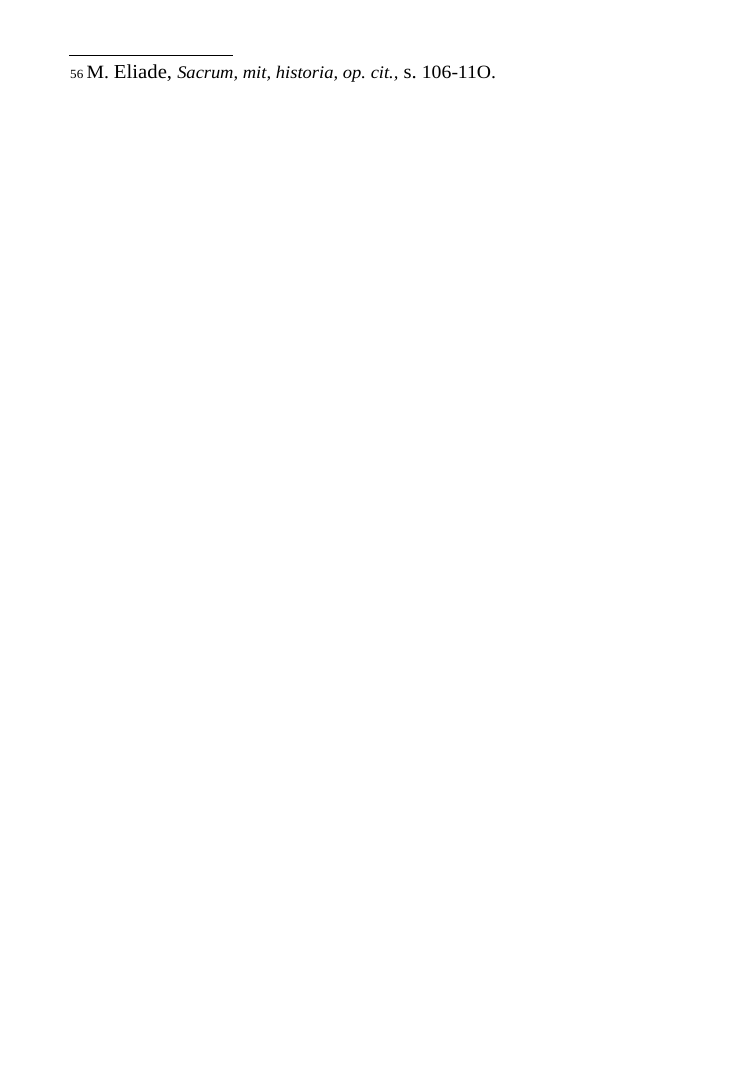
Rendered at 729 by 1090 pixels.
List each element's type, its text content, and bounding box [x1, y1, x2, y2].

text 56 М. Eliade, Sacrum, mit, historia, ор. cit., s. 106-11О. [70, 54, 670, 82]
